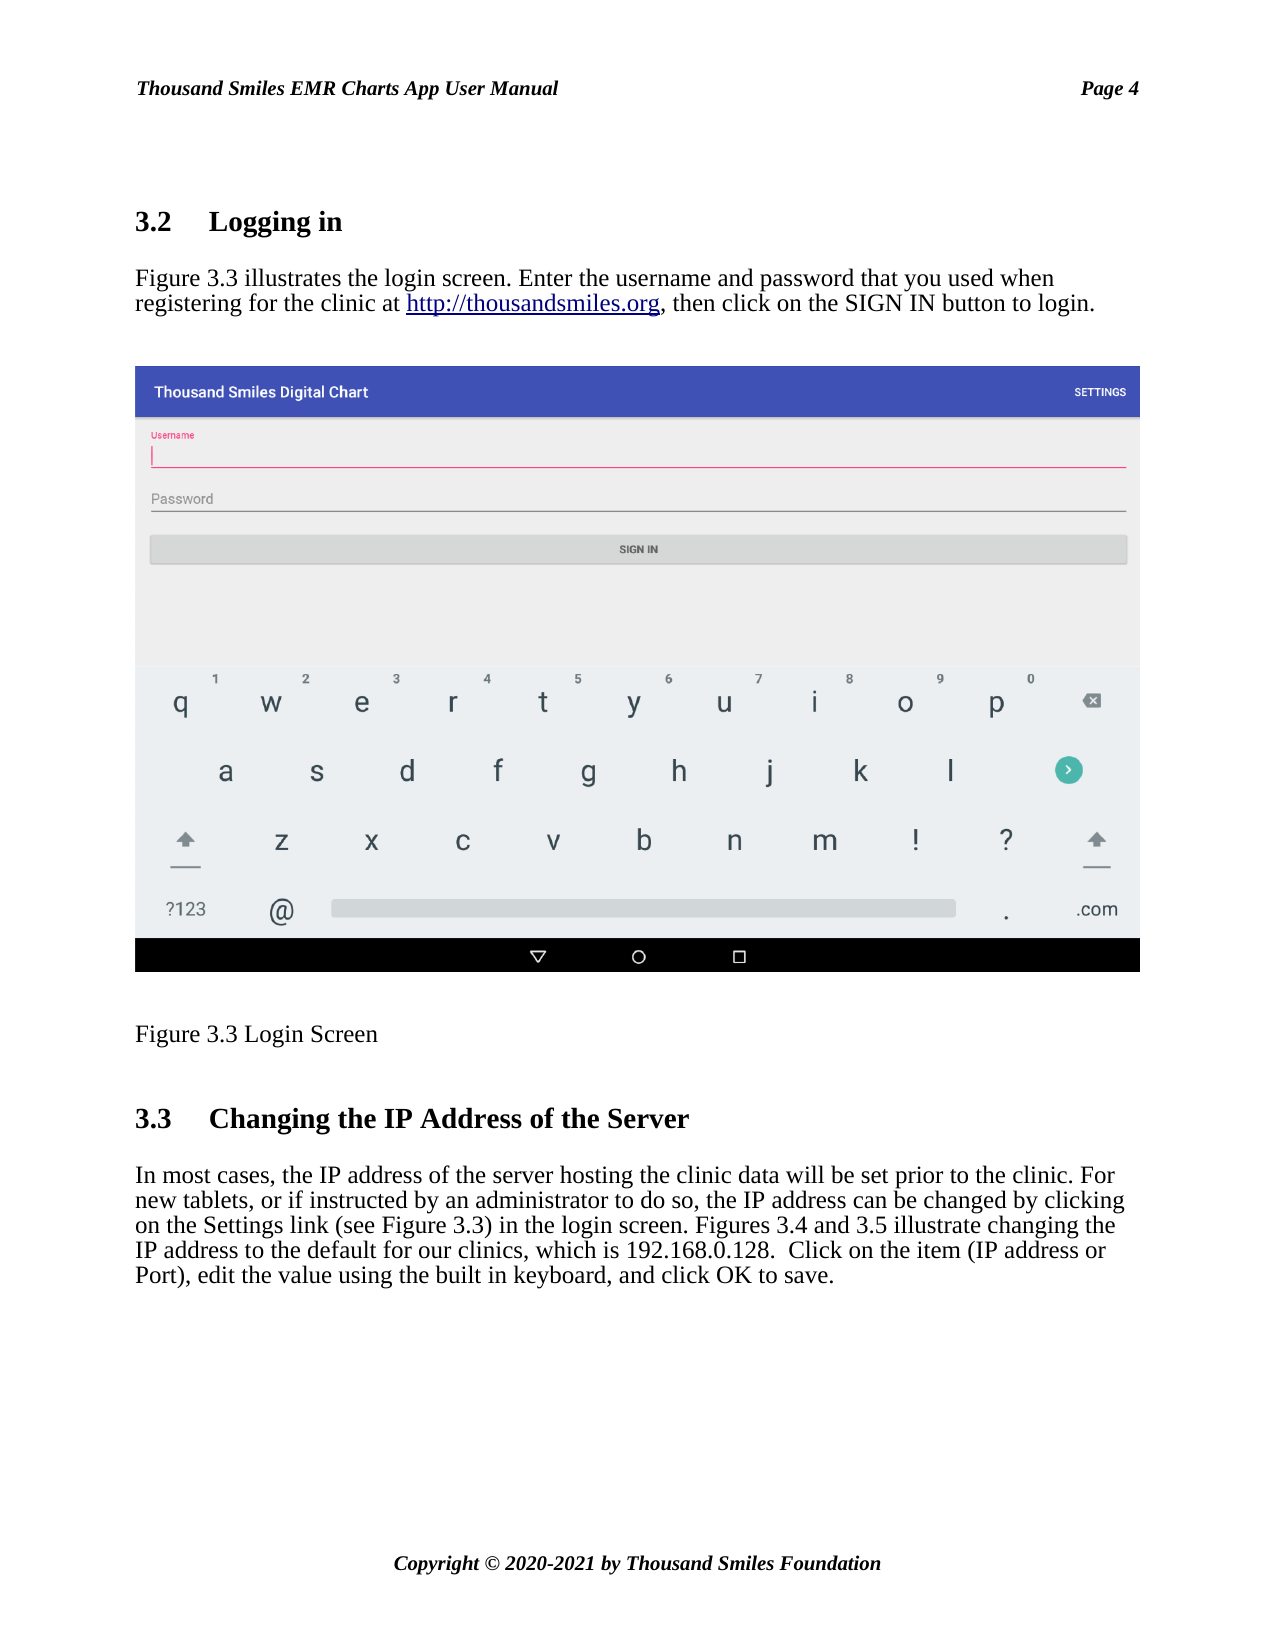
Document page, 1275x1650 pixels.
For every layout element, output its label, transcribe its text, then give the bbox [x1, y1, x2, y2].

picture [135, 366, 1140, 972]
text Figure 3.3 Login Screen [135, 1022, 1140, 1047]
text In most cases, the IP address of the server hosting the clinic data will be set prior to the clinic. For new tablets, or if instructed by an administrator to do so, the IP address can be changed by clicking on the Settings link (see Figure 3.3) in the login screen. Figures 3.4 and 3.5 illustrate changing the IP address to the default for our clinics, which is 192.168.0.128. Click on the item (IP address or Port), edit the value using the built in keyboard, and click OK to save. [135, 1164, 1140, 1289]
subtitle Logging in [135, 204, 1140, 238]
subtitle Changing the IP Address of the Server [135, 1101, 1140, 1135]
text Figure 3.3 illustrates the login screen. Enter the username and password that you used when registering for the clinic at http://thousandsmiles.org, then click on the SIGN IN button to login. [135, 267, 1140, 317]
